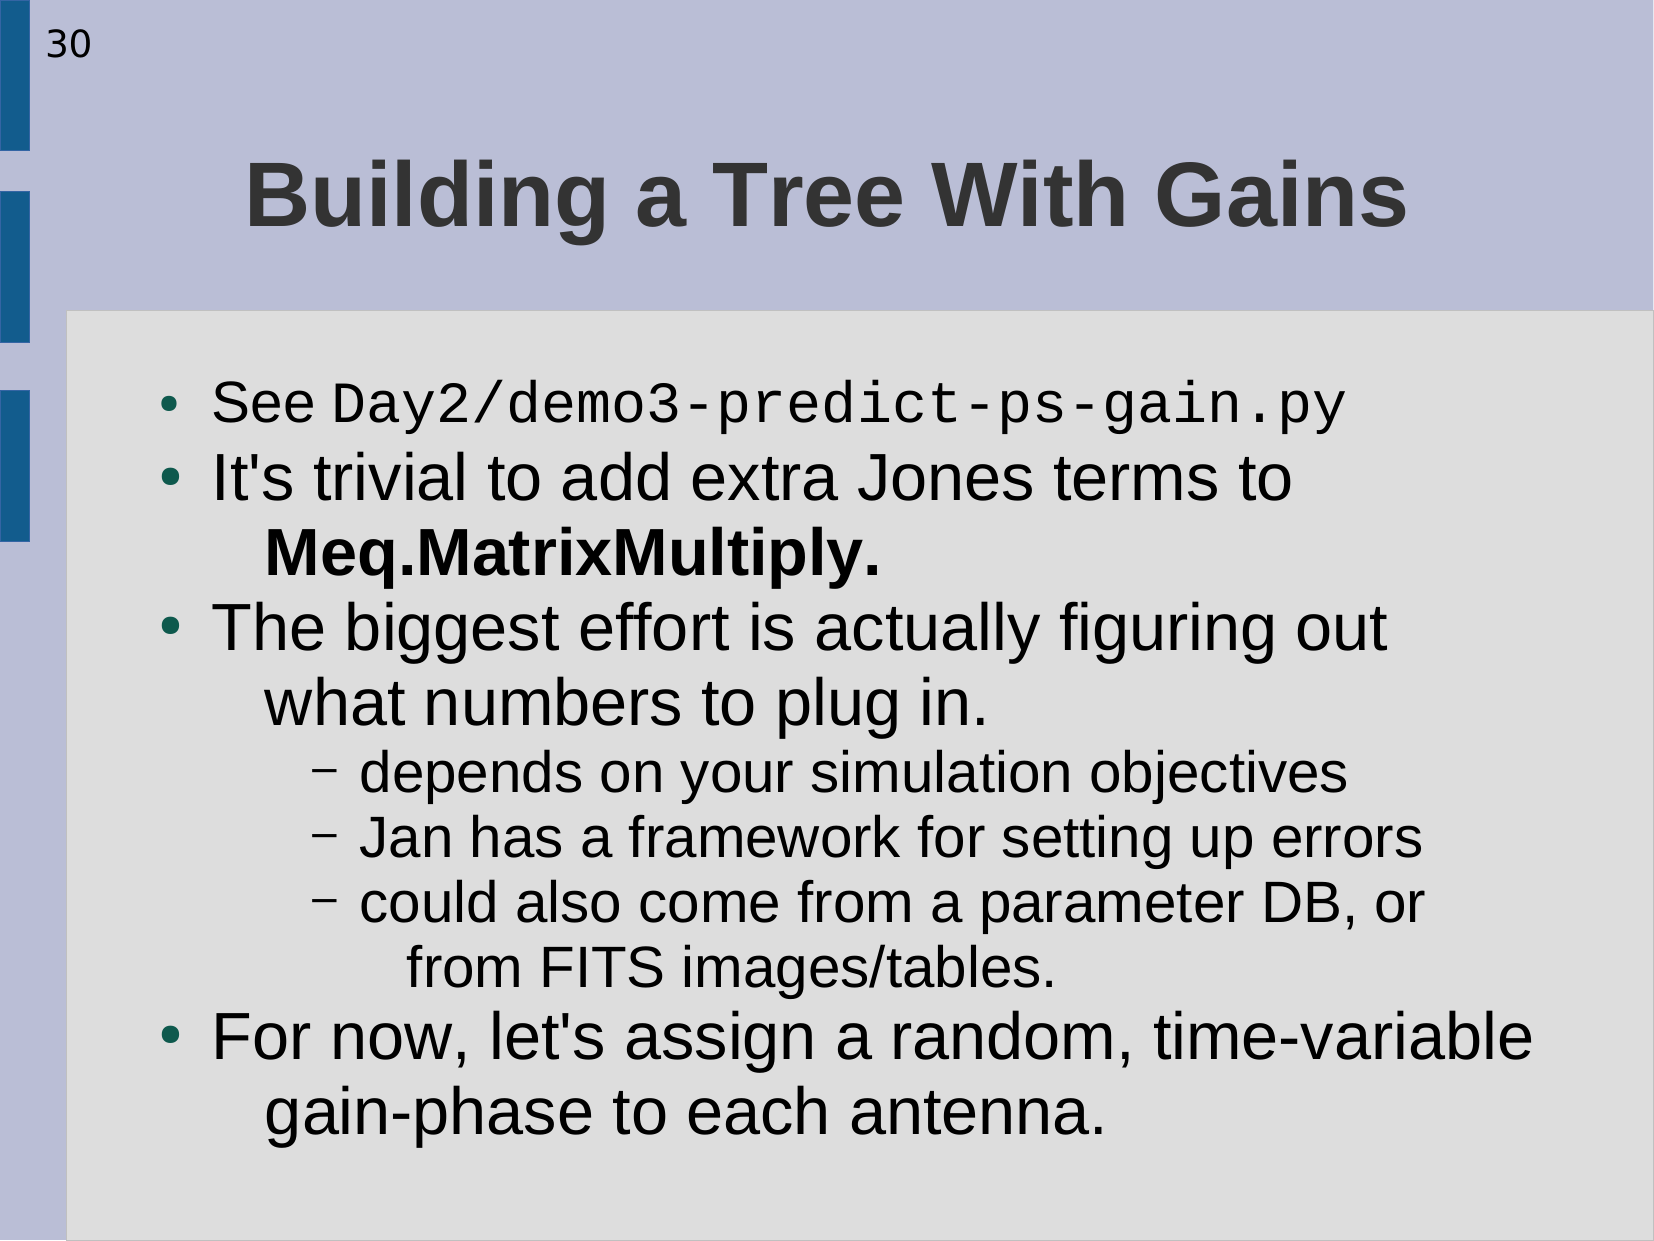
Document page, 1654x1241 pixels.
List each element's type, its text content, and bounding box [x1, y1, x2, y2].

title Building a Tree With Gains [121, 91, 1534, 299]
list See Day2/demo3-predict-ps-gain.py It's trivial to add extra Jones terms to Meq.MatrixMultiply. The biggest effort is actually figuring out what numbers to plug in. depends on your simulation objectives Jan has a framework for setting up errors could also come from a parameter DB, or from FITS images/tables. For now, let's assign a random, time-variable gain-phase to each antenna. [123, 370, 1536, 1152]
text_box [32, 15, 267, 89]
